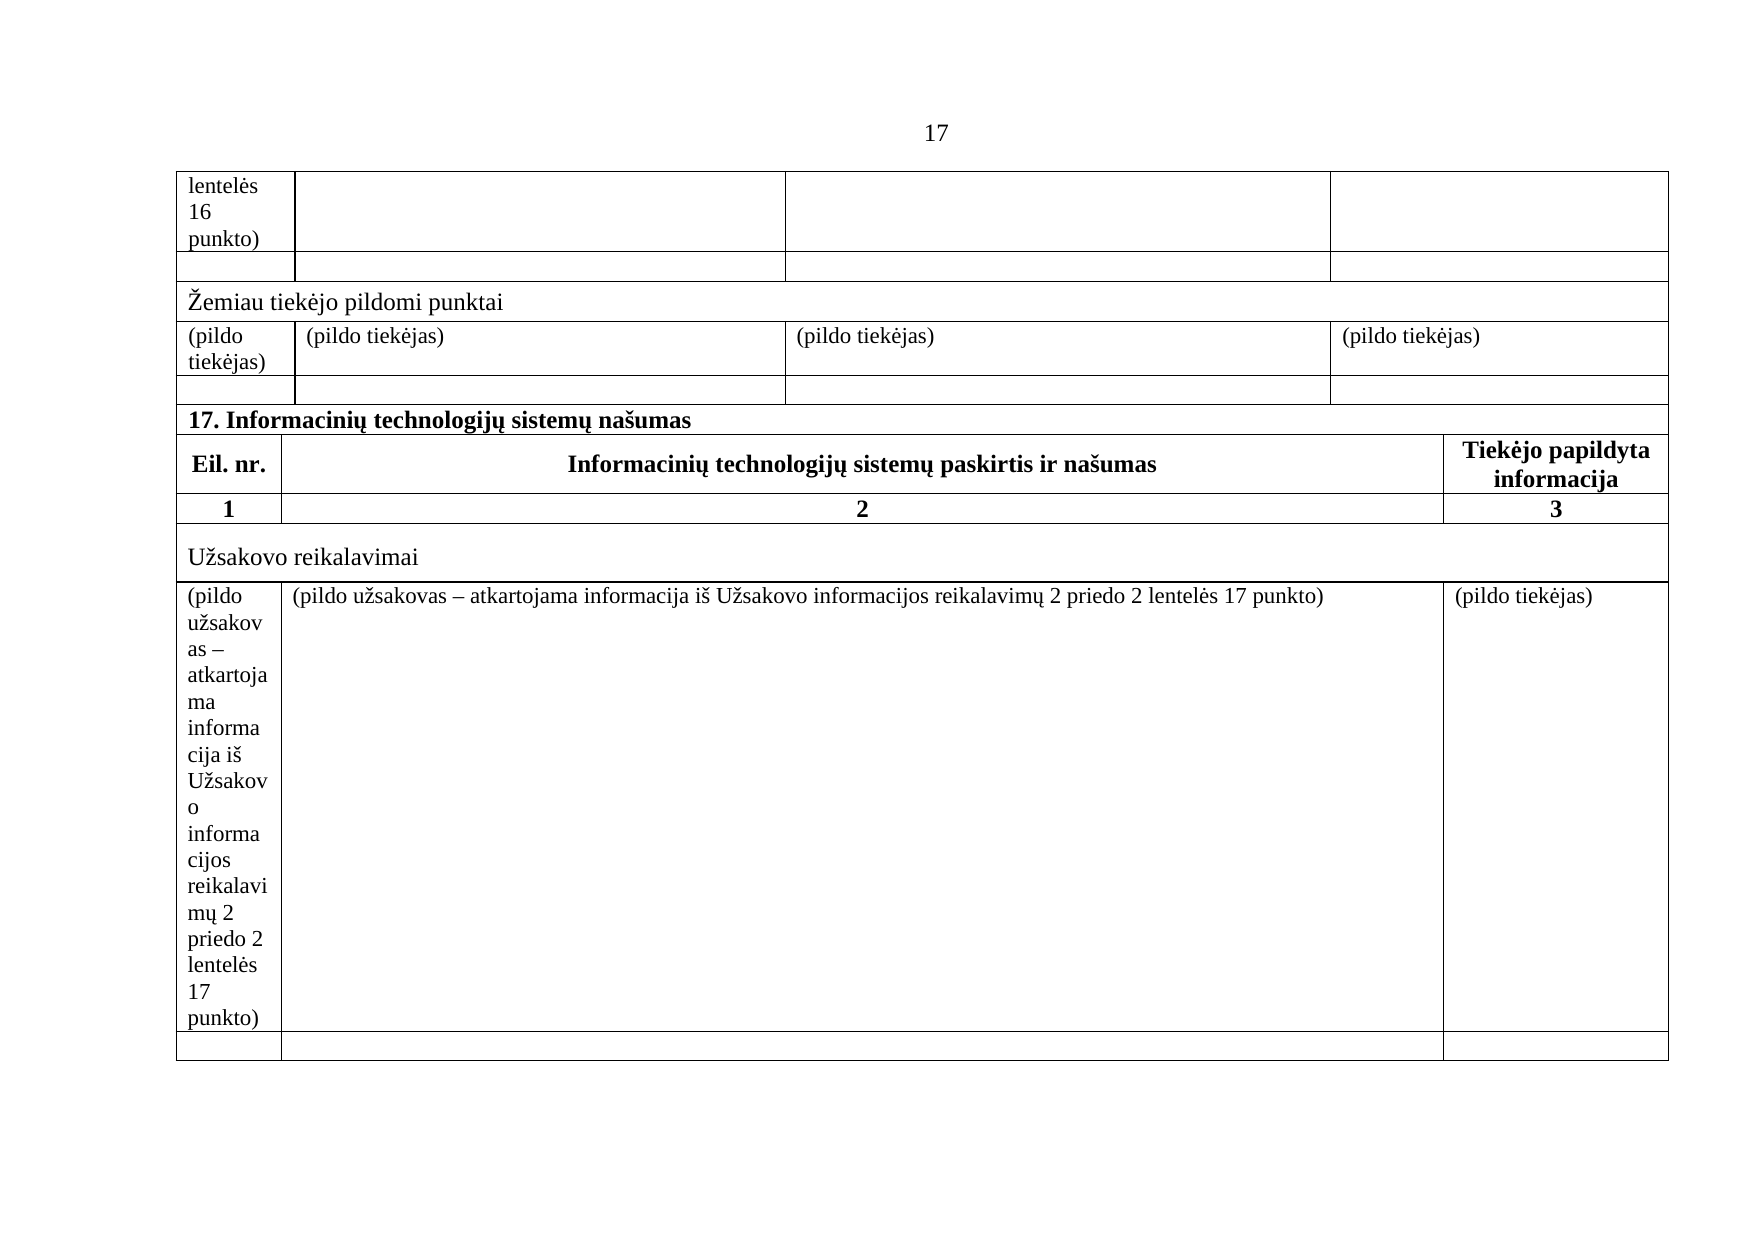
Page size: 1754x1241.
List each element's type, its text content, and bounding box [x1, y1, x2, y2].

table_cell (pildo užsakovas – atkartojama informacija iš Užsakovo informacijos reikalavimų 2 priedo 2 lentelės 17 punkto) [282, 583, 1443, 1031]
table_cell [296, 252, 785, 281]
table_cell [1669, 171, 1673, 251]
table_cell Eil. nr. [177, 435, 281, 493]
table_cell Tiekėjo papildyta informacija [1444, 435, 1668, 493]
table_cell lentelės 16 punkto) [177, 172, 294, 251]
table_cell 17. Informacinių technologijų sistemų našumas [177, 405, 1668, 434]
table_cell Žemiau tiekėjo pildomi punktai [177, 282, 1668, 321]
table_cell [1669, 581, 1673, 1031]
table_cell [786, 376, 1330, 404]
table_cell 2 [282, 494, 1443, 522]
table_cell (pildo užsakovas – atkartojama informacija iš Užsakovo informacijos reikalavimų 2 priedo 2 lentelės 17 punkto) [177, 583, 281, 1031]
table_cell [177, 252, 294, 281]
table_cell [177, 376, 294, 404]
table_cell Informacinių technologijų sistemų paskirtis ir našumas [282, 435, 1443, 493]
table_cell [1669, 434, 1673, 493]
table_cell [1669, 493, 1673, 522]
table_cell [1669, 251, 1673, 281]
table_cell [786, 252, 1330, 281]
table_cell [1331, 172, 1668, 251]
table_cell [1669, 321, 1673, 374]
table_cell (pildo tiekėjas) [296, 322, 785, 374]
table_cell [1331, 252, 1668, 281]
table_cell [1331, 376, 1668, 404]
table_cell [1669, 281, 1673, 321]
table_cell [786, 172, 1330, 251]
table_cell (pildo tiekėjas) [177, 322, 294, 374]
table_cell [177, 1032, 281, 1060]
table_cell [296, 376, 785, 404]
table_cell Užsakovo reikalavimai [177, 524, 1668, 581]
table_cell (pildo tiekėjas) [1331, 322, 1668, 374]
table_cell [1669, 375, 1673, 404]
table_cell (pildo tiekėjas) [1444, 583, 1668, 1031]
table_cell [282, 1032, 1443, 1060]
table_cell [1669, 1031, 1673, 1060]
table_cell [296, 172, 785, 251]
table_cell (pildo tiekėjas) [786, 322, 1330, 374]
table_cell 3 [1444, 494, 1668, 522]
table_cell [1669, 404, 1673, 434]
table_cell [1444, 1032, 1668, 1060]
table_cell [1669, 523, 1673, 581]
table_cell 1 [177, 494, 281, 522]
